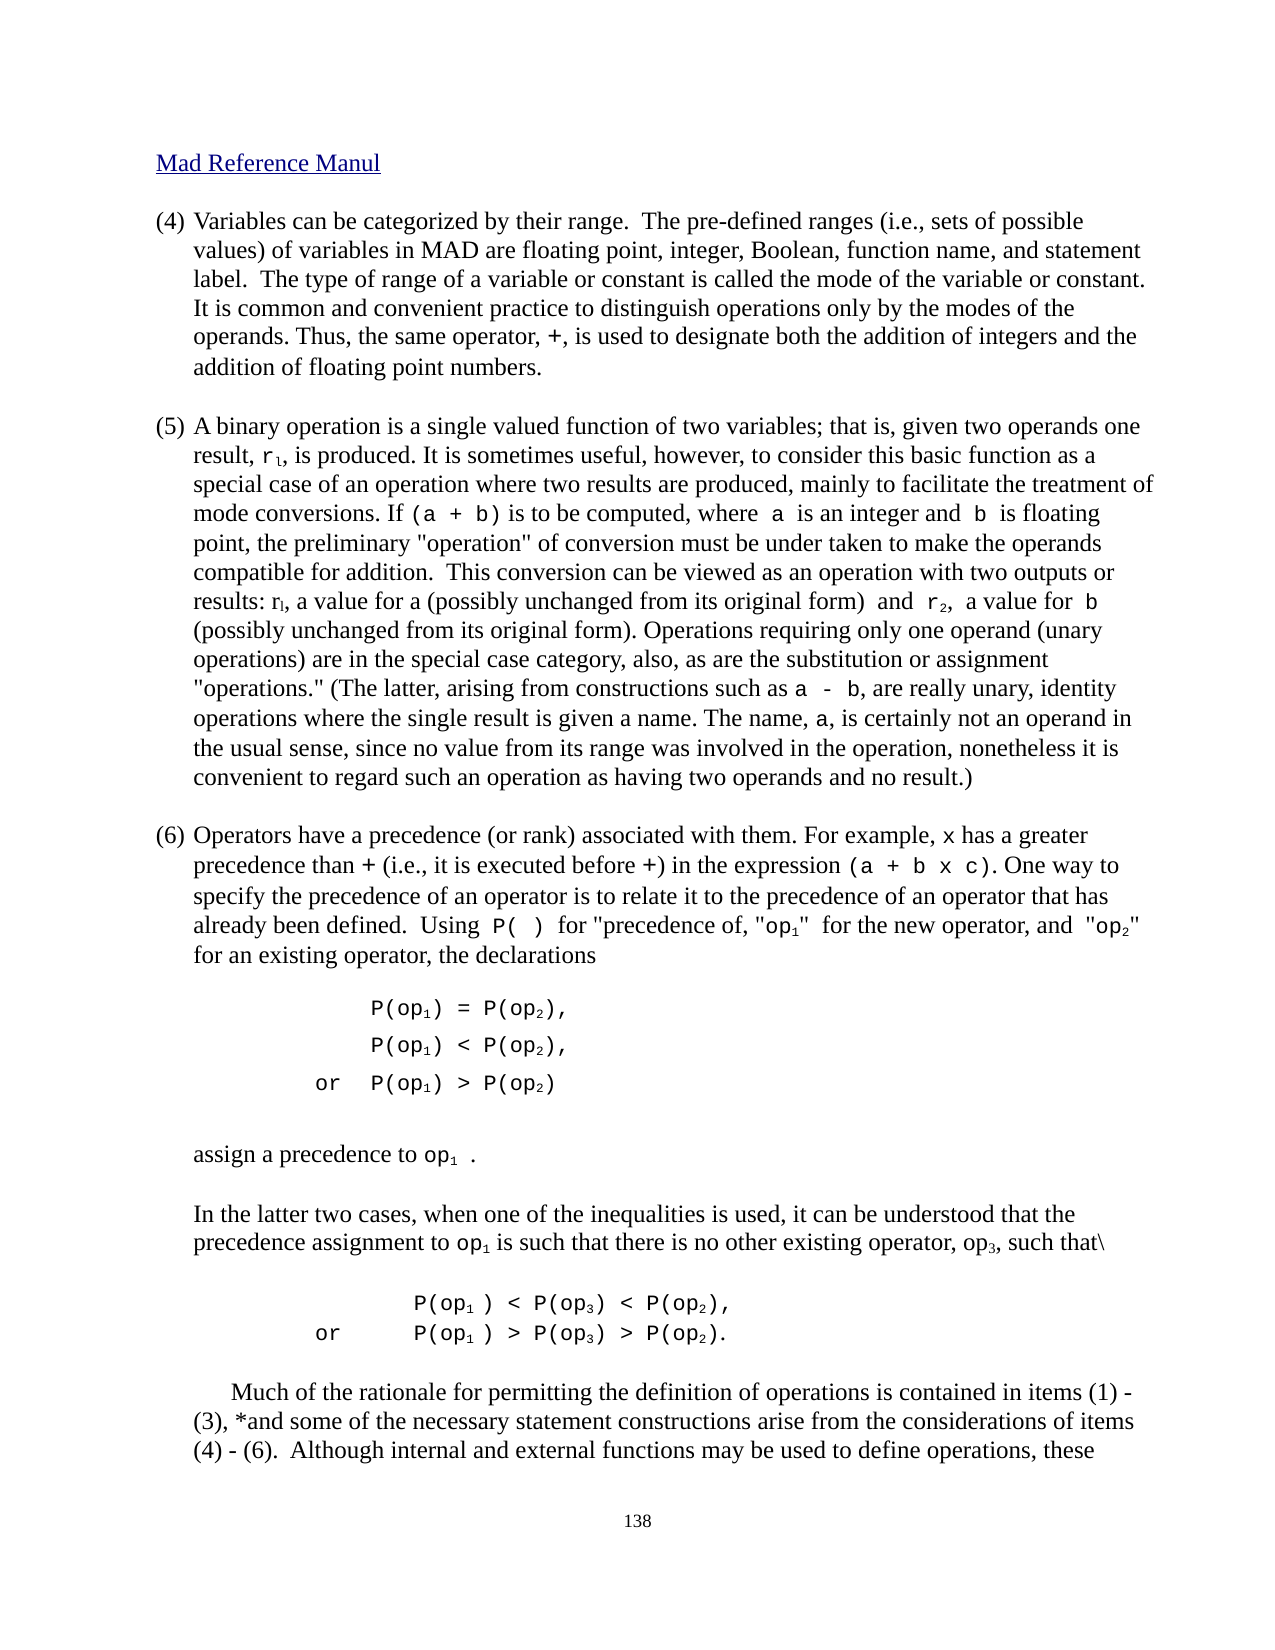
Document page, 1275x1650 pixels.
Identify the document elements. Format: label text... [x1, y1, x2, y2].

list Variables can be categorized by their range. The pre-defined ranges (i.e., sets of possible values) of variables in MAD are floating point, integer, Boolean, function name, and statement label. The type of range of a variable or constant is called the mode of the variable or constant. It is common and convenient practice to distinguish operations only by the modes of the operands. Thus, the same operator, +, is used to designate both the addition of integers and the addition of floating point numbers. [156, 206, 1157, 381]
list A binary operation is a single valued function of two variables; that is, given two operands one result, rl, is produced. It is sometimes useful, however, to consider this basic function as a special case of an operation where two results are produced, mainly to facilitate the treatment of mode conversions. If (a + b) is to be computed, where a is an integer and b is floating point, the preliminary "operation" of conversion must be under taken to make the operands compatible for addition. This conversion can be viewed as an operation with two outputs or results: rl, a value for a (possibly unchanged from its original form) and r2, a value for b (possibly unchanged from its original form). Operations requiring only one operand (unary operations) are in the special case category, also, as are the substitution or assignment "operations." (The latter, arising from constructions such as a - b, are really unary, identity operations where the single result is given a name. The name, a, is certainly not an operand in the usual sense, since no value from its range was involved in the operation, nonetheless it is convenient to regard such an operation as having two operands and no result.) [156, 411, 1157, 790]
list assign a precedence to op1 . [156, 1139, 1157, 1169]
text Much of the rationale for permitting the definition of operations is contained in items (1) - (3), *and some of the necessary statement constructions arise from the considerations of items (4) - (6). Although internal and external functions may be used to define operations, these [193, 1377, 1157, 1463]
text P(op1) = P(op2), P(op1) < P(op2), or P(op1) > P(op2) [315, 997, 1157, 1096]
list In the latter two cases, when one of the inequalities is used, it can be understood that the precedence assignment to op1 is such that there is no other existing operator, op3, such that\ [156, 1199, 1157, 1257]
text P(op1 ) < P(op3) < P(op2), or P(op1 ) > P(op3) > P(op2). [315, 1287, 1157, 1347]
list Operators have a precedence (or rank) associated with them. For example, x has a greater precedence than + (i.e., it is executed before +) in the expression (a + b x c). One way to specify the precedence of an operator is to relate it to the precedence of an operator that has already been defined. Using P( ) for "precedence of, "op1" for the new operator, and "op2" for an existing operator, the declarations [156, 820, 1157, 997]
